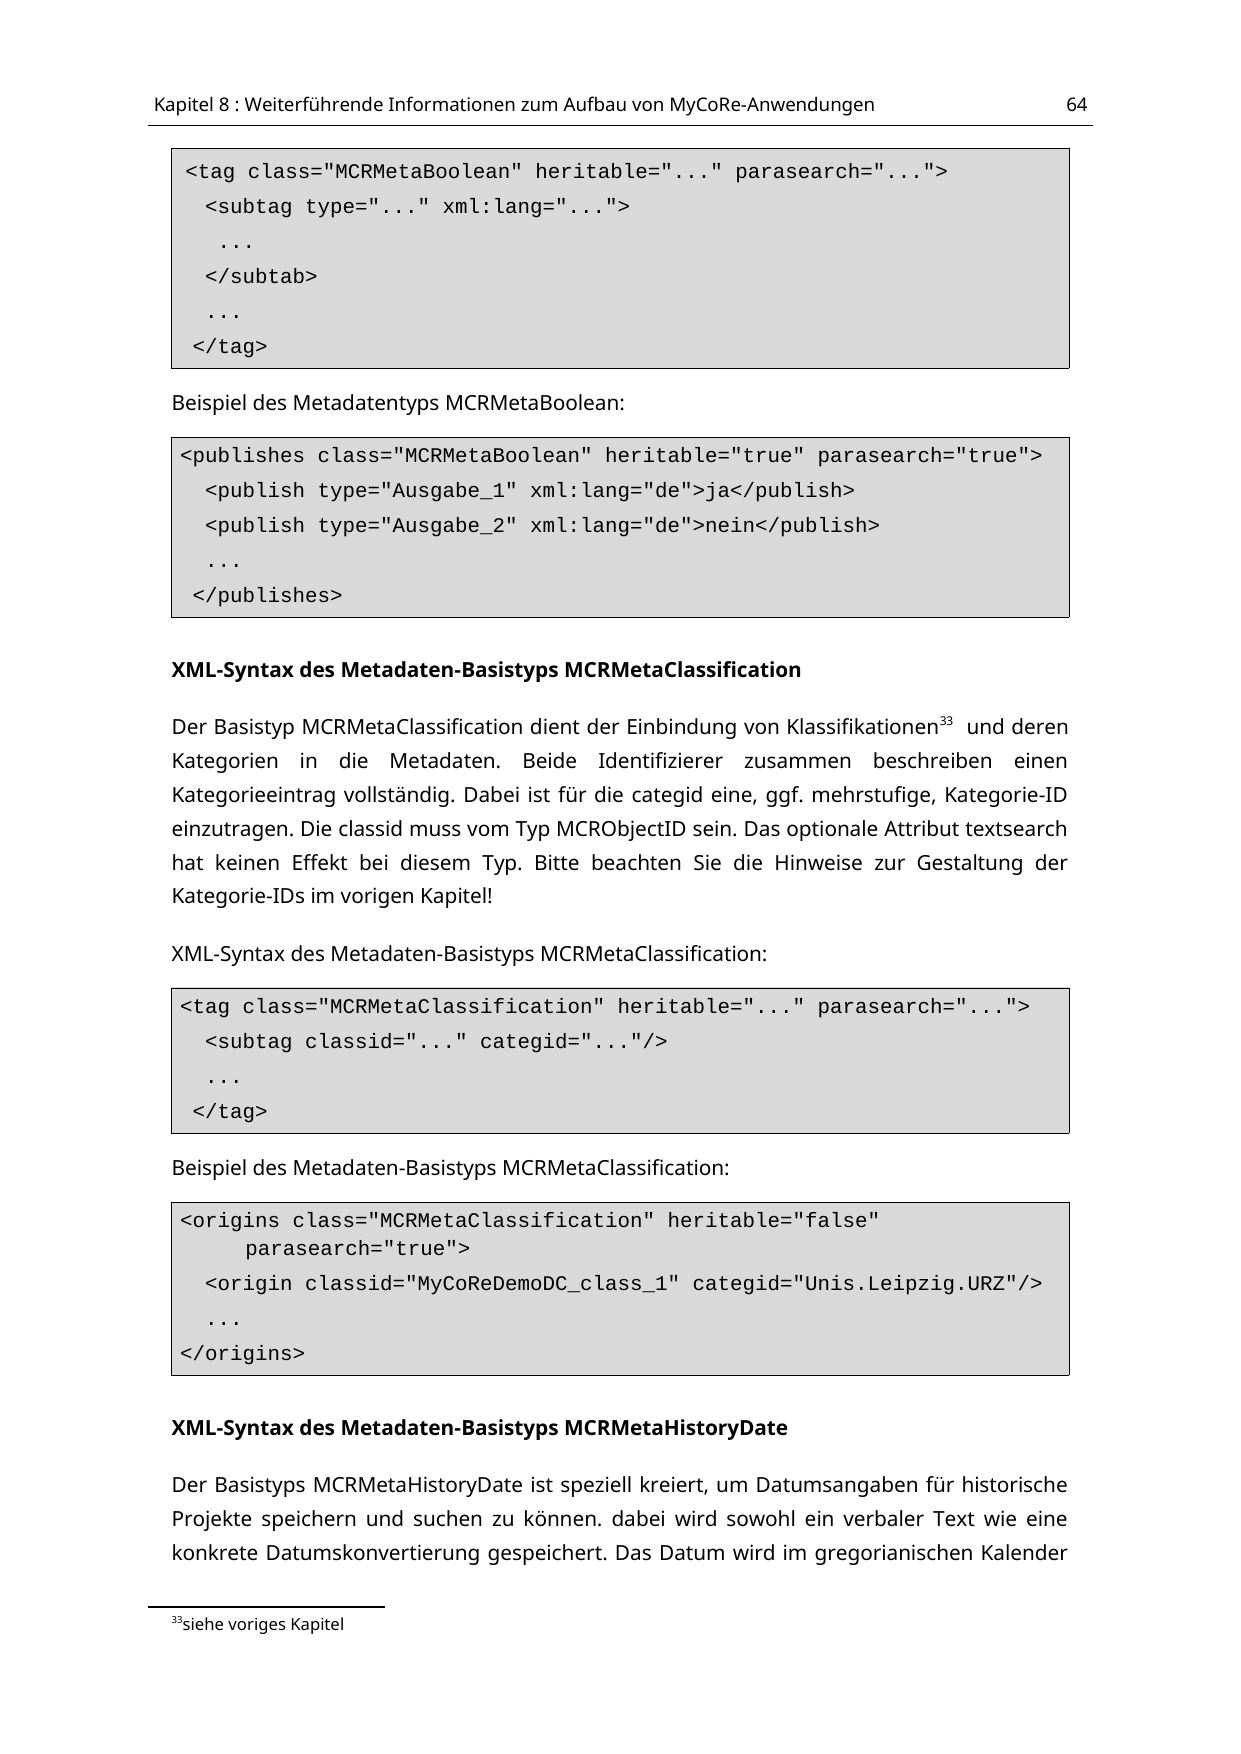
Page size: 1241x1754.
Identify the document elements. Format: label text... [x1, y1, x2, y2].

text <publish type="Ausgabe_1" xml:lang="de">ja</publish> [172, 472, 1069, 503]
text <subtag classid="..." categid="..."/> [172, 1022, 1069, 1054]
text <subtag type="..." xml:lang="..."> [172, 188, 1069, 219]
text siehe voriges Kapitel [171, 1613, 1069, 1636]
subtitle XML-Syntax des Metadaten-Basistyps MCRMetaHistoryDate [171, 1413, 1092, 1441]
text </origins> [172, 1335, 1069, 1375]
text Der Basistyp MCRMetaClassification dient der Einbindung von Klassifikationen und deren Kategorien in die Metadaten. Beide Identifizierer zusammen beschreiben einen Kategorieeintrag vollständig. Dabei ist für die categid eine, ggf. mehrstufige, Kategorie-ID einzutragen. Die classid muss vom Typ MCRObjectID sein. Das optionale Attribut textsearch hat keinen Effekt bei diesem Typ. Bitte beachten Sie die Hinweise zur Gestaltung der Kategorie-IDs im vorigen Kapitel! [171, 712, 1069, 910]
text Beispiel des Metadaten-Basistyps MCRMetaClassification: [171, 1153, 1069, 1181]
text <tag class="MCRMetaBoolean" heritable="..." parasearch="..."> [172, 149, 1069, 184]
text </subtab> [172, 258, 1069, 289]
text ... [172, 293, 1069, 324]
text ... [172, 1300, 1069, 1332]
text XML-Syntax des Metadaten-Basistyps MCRMetaClassification: [171, 939, 1069, 967]
text <origin classid="MyCoReDemoDC_class_1" categid="Unis.Leipzig.URZ"/> [172, 1265, 1069, 1297]
subtitle XML-Syntax des Metadaten-Basistyps MCRMetaClassification [171, 655, 1092, 683]
text ... [172, 223, 1069, 254]
text Beispiel des Metadatentyps MCRMetaBoolean: [171, 388, 1069, 416]
text ... [172, 542, 1069, 573]
text <publishes class="MCRMetaBoolean" heritable="true" parasearch="true"> [172, 438, 1069, 468]
text <tag class="MCRMetaClassification" heritable="..." parasearch="..."> [172, 989, 1069, 1019]
text ... [172, 1057, 1069, 1089]
text </publishes> [172, 577, 1069, 617]
text <origins class="MCRMetaClassification" heritable="false" parasearch="true"> [172, 1203, 1069, 1262]
text </tag> [172, 328, 1069, 368]
text </tag> [172, 1092, 1069, 1133]
text Der Basistyps MCRMetaHistoryDate ist speziell kreiert, um Datumsangaben für historische Projekte speichern und suchen zu können. dabei wird sowohl ein verbaler Text wie eine konkrete Datumskonvertierung gespeichert. Das Datum wird im gregorianischen Kalender [171, 1470, 1069, 1566]
text <publish type="Ausgabe_2" xml:lang="de">nein</publish> [172, 507, 1069, 538]
